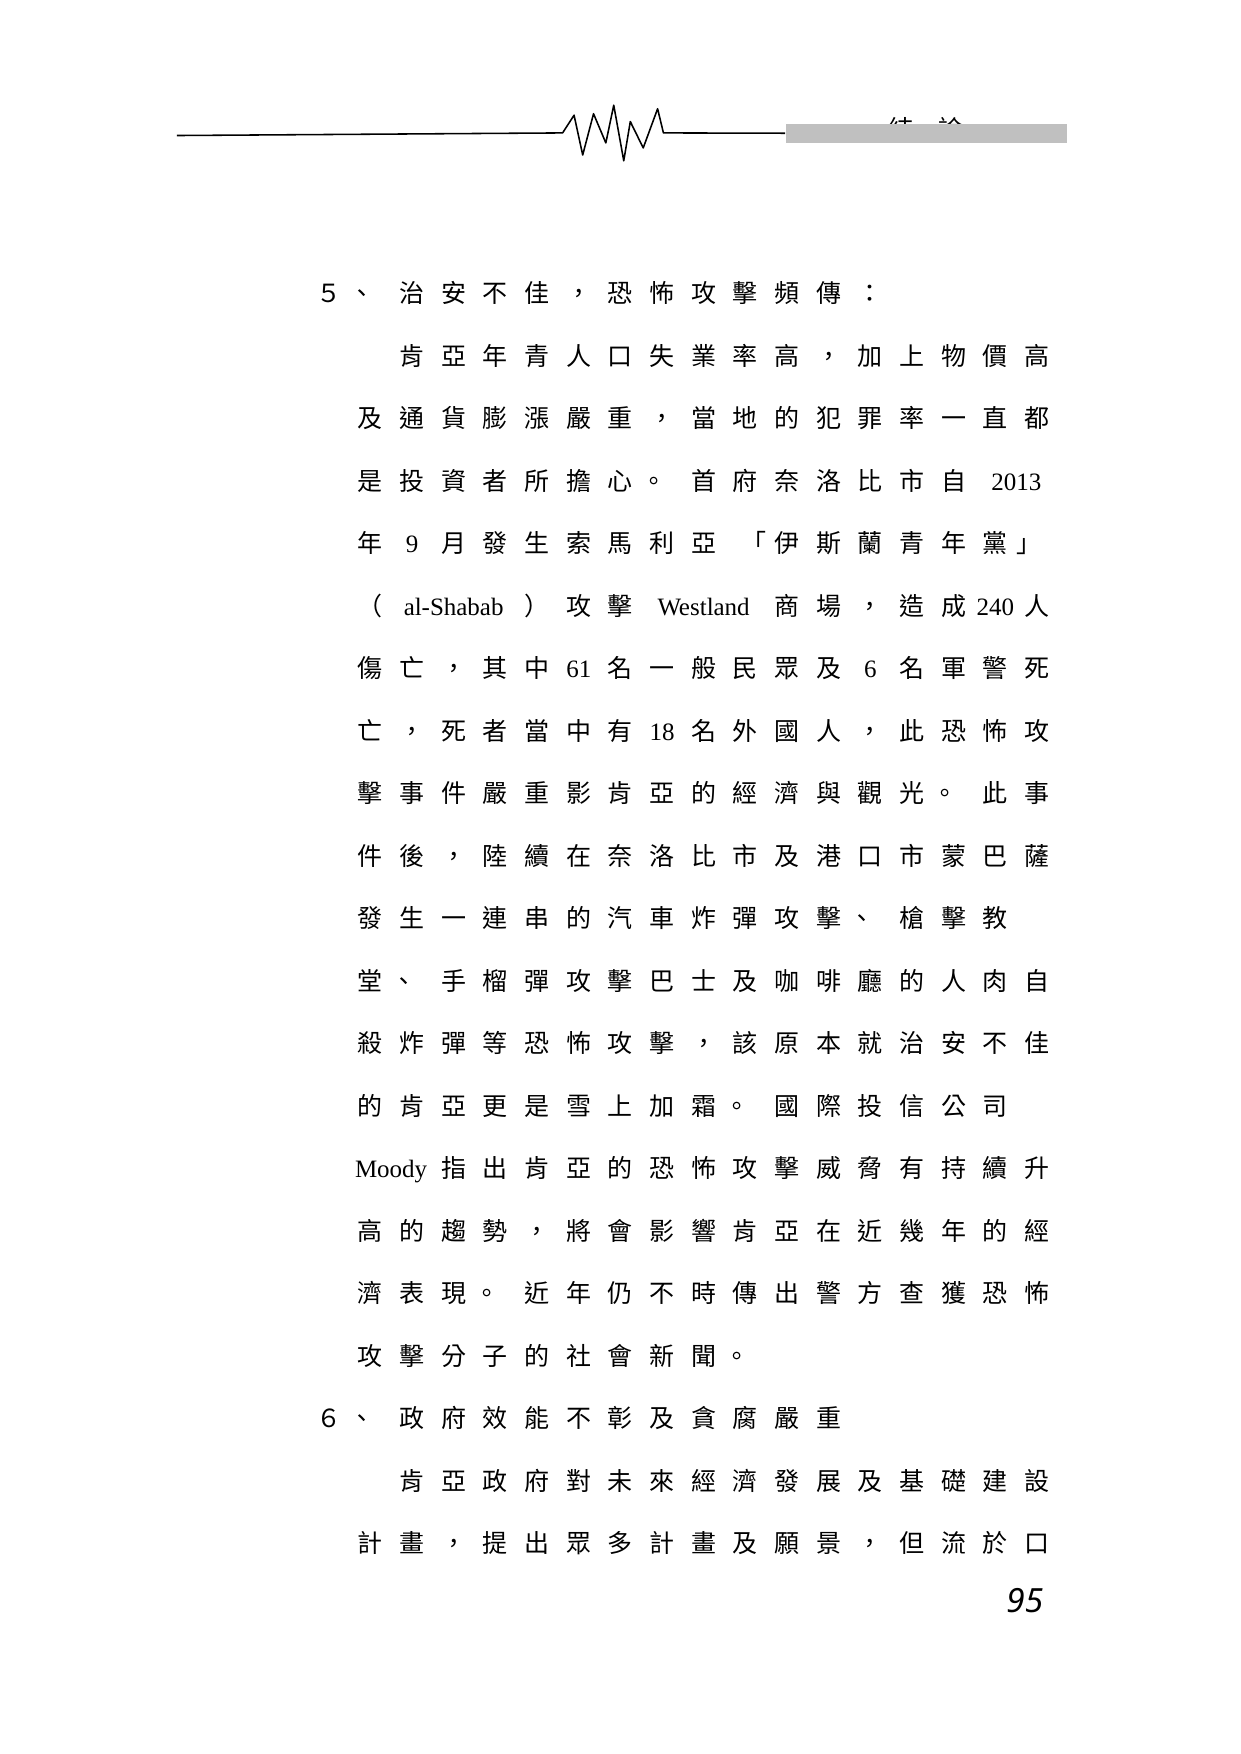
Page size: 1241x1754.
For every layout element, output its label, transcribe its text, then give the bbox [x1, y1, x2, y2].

text ６、政府效能不彰及貪腐嚴重 [281, 1375, 1058, 1438]
text 肯亞政府對未來經濟發展及基礎建設計畫，提出眾多計畫及願景，但流於口 [330, 1438, 1058, 1563]
text 肯亞年青人口失業率高，加上物價高及通貨膨漲嚴重，當地的犯罪率一直都是投資者所擔心。首府奈洛比市自2013年9月發生索馬利亞「伊斯蘭青年黨」（al-Shabab）攻擊Westland商場，造成240人傷亡，其中61名一般民眾及6名軍警死亡，死者當中有18名外國人，此恐怖攻擊事件嚴重影肯亞的經濟與觀光。此事件後，陸續在奈洛比市及港口市蒙巴薩發生一連串的汽車炸彈攻擊、槍擊教堂、手榴彈攻擊巴士及咖啡廳的人肉自殺炸彈等恐怖攻擊，該原本就治安不佳的肯亞更是雪上加霜。國際投信公司Moody指出肯亞的恐怖攻擊威脅有持續升高的趨勢，將會影響肯亞在近幾年的經濟表現。近年仍不時傳出警方查獲恐怖攻擊分子的社會新聞。 [330, 313, 1058, 1375]
text ５、治安不佳，恐怖攻擊頻傳： [281, 250, 1058, 313]
